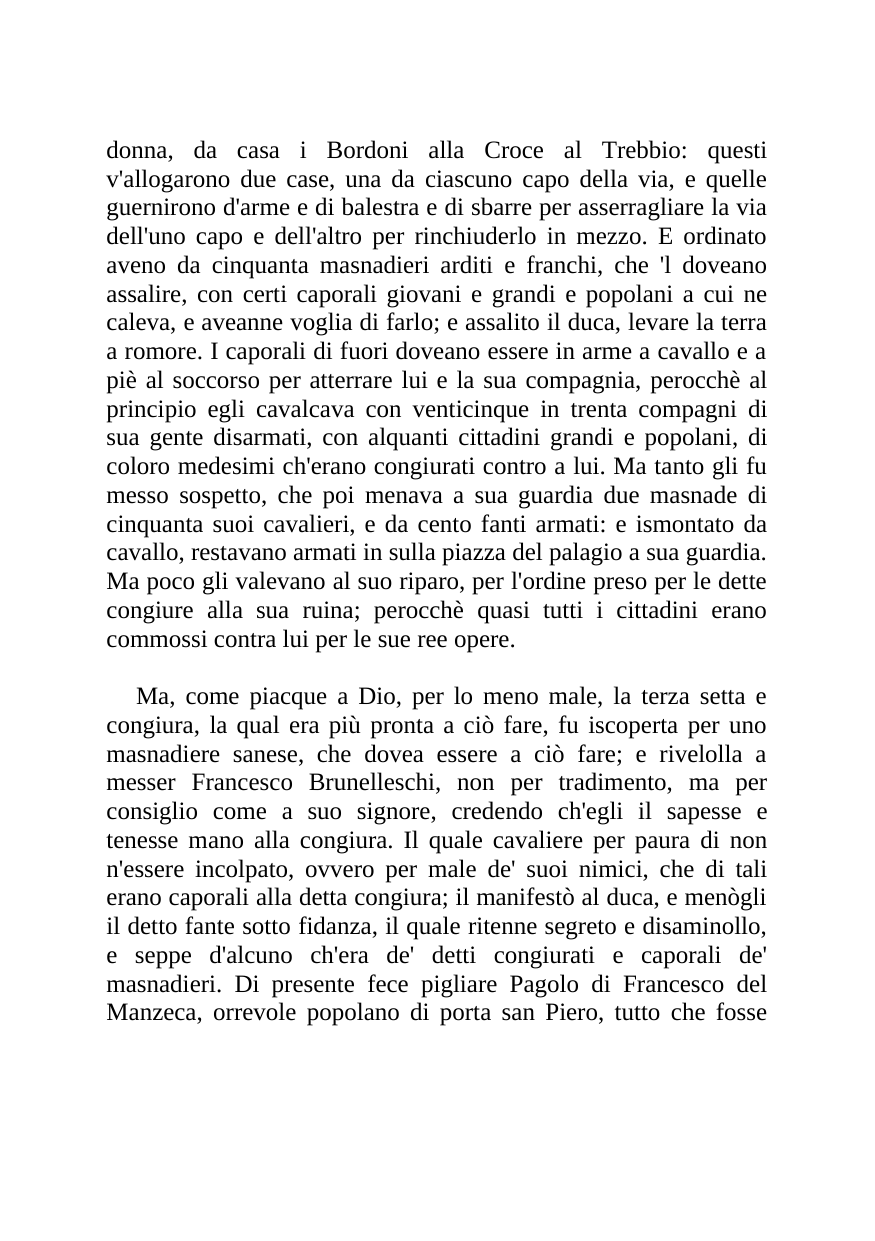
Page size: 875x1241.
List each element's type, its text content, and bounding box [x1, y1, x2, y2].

text donna, da casa i Bordoni alla Croce al Trebbio: questi v'allogarono due case, una da ciascuno capo della via, e quelle guernirono d'arme e di balestra e di sbarre per asserragliare la via dell'uno capo e dell'altro per rinchiuderlo in mezzo. E ordinato aveno da cinquanta masnadieri arditi e franchi, che 'l doveano assalire, con certi caporali giovani e grandi e popolani a cui ne caleva, e aveanne voglia di farlo; e assalito il duca, levare la terra a romore. I caporali di fuori doveano essere in arme a cavallo e a piè al soccorso per atterrare lui e la sua compagnia, perocchè al principio egli cavalcava con venticinque in trenta compagni di sua gente disarmati, con alquanti cittadini grandi e popolani, di coloro medesimi ch'erano congiurati contro a lui. Ma tanto gli fu messo sospetto, che poi menava a sua guardia due masnade di cinquanta suoi cavalieri, e da cento fanti armati: e ismontato da cavallo, restavano armati in sulla piazza del palagio a sua guardia. Ma poco gli valevano al suo riparo, per l'ordine preso per le dette congiure alla sua ruina; perocchè quasi tutti i cittadini erano commossi contra lui per le sue ree opere. [106, 135, 768, 652]
text Ma, come piacque a Dio, per lo meno male, la terza setta e congiura, la qual era più pronta a ciò fare, fu iscoperta per uno masnadiere sanese, che dovea essere a ciò fare; e rivelolla a messer Francesco Brunelleschi, non per tradimento, ma per consiglio come a suo signore, credendo ch'egli il sapesse e tenesse mano alla congiura. Il quale cavaliere per paura di non n'essere incolpato, ovvero per male de' suoi nimici, che di tali erano caporali alla detta congiura; il manifestò al duca, e menògli il detto fante sotto fidanza, il quale ritenne segreto e disaminollo, e seppe d'alcuno ch'era de' detti congiurati e caporali de' masnadieri. Di presente fece pigliare Pagolo di Francesco del Manzeca, orrevole popolano di porta san Piero, tutto che fosse [106, 681, 768, 1026]
